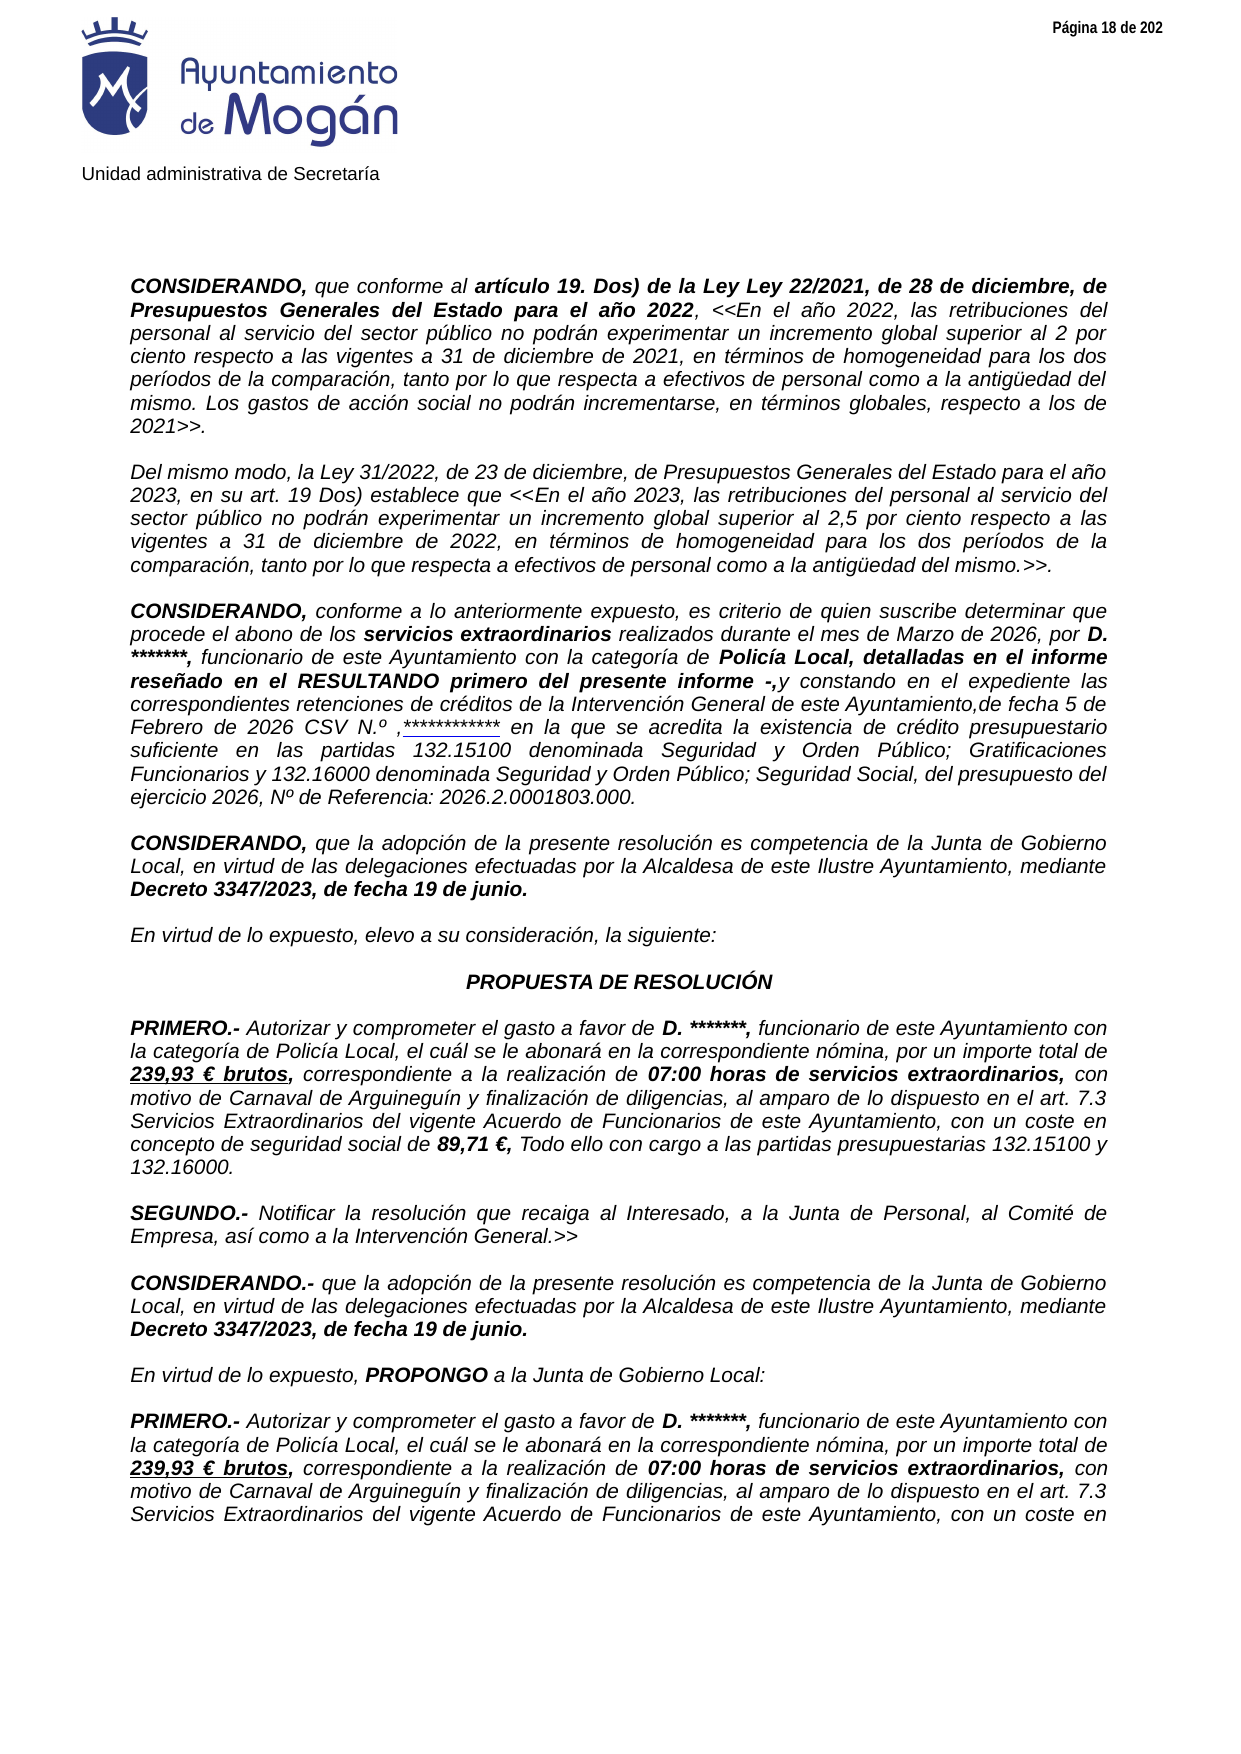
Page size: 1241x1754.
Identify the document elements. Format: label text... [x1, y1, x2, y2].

text CONSIDERANDO, que conforme al artículo 19. Dos) de la Ley Ley 22/2021, de 28 de diciembre, de Presupuestos Generales del Estado para el año 2022, <<En el año 2022, las retribuciones del personal al servicio del sector público no podrán experimentar un incremento global superior al 2 por ciento respecto a las vigentes a 31 de diciembre de 2021, en términos de homogeneidad para los dos períodos de la comparación, tanto por lo que respecta a efectivos de personal como a la antigüedad del mismo. Los gastos de acción social no podrán incrementarse, en términos globales, respecto a los de 2021>>. [130, 275, 1110, 437]
text CONSIDERANDO, que la adopción de la presente resolución es competencia de la Junta de Gobierno Local, en virtud de las delegaciones efectuadas por la Alcaldesa de este Ilustre Ayuntamiento, mediante Decreto 3347/2023, de fecha 19 de junio. [130, 831, 1110, 901]
text PRIMERO.- Autorizar y comprometer el gasto a favor de D. *******, funcionario de este Ayuntamiento con la categoría de Policía Local, el cuál se le abonará en la correspondiente nómina, por un importe total de 239,93 € brutos, correspondiente a la realización de 07:00 horas de servicios extraordinarios, con motivo de Carnaval de Arguineguín y finalización de diligencias, al amparo de lo dispuesto en el art. 7.3 Servicios Extraordinarios del vigente Acuerdo de Funcionarios de este Ayuntamiento, con un coste en concepto de seguridad social de 89,71 €, Todo ello con cargo a las partidas presupuestarias 132.15100 y 132.16000. [130, 1016, 1110, 1179]
text PRIMERO.- Autorizar y comprometer el gasto a favor de D. *******, funcionario de este Ayuntamiento con la categoría de Policía Local, el cuál se le abonará en la correspondiente nómina, por un importe total de 239,93 € brutos, correspondiente a la realización de 07:00 horas de servicios extraordinarios, con motivo de Carnaval de Arguineguín y finalización de diligencias, al amparo de lo dispuesto en el art. 7.3 Servicios Extraordinarios del vigente Acuerdo de Funcionarios de este Ayuntamiento, con un coste en [130, 1410, 1110, 1526]
text En virtud de lo expuesto, elevo a su consideración, la siguiente: [130, 924, 1110, 947]
text PROPUESTA DE RESOLUCIÓN [130, 970, 1110, 993]
text SEGUNDO.- Notificar la resolución que recaiga al Interesado, a la Junta de Personal, al Comité de Empresa, así como a la Intervención General.>> [130, 1202, 1110, 1248]
text Del mismo modo, la Ley 31/2022, de 23 de diciembre, de Presupuestos Generales del Estado para el año 2023, en su art. 19 Dos) establece que <<En el año 2023, las retribuciones del personal al servicio del sector público no podrán experimentar un incremento global superior al 2,5 por ciento respecto a las vigentes a 31 de diciembre de 2022, en términos de homogeneidad para los dos períodos de la comparación, tanto por lo que respecta a efectivos de personal como a la antigüedad del mismo.>>. [130, 460, 1110, 577]
text CONSIDERANDO.- que la adopción de la presente resolución es competencia de la Junta de Gobierno Local, en virtud de las delegaciones efectuadas por la Alcaldesa de este Ilustre Ayuntamiento, mediante Decreto 3347/2023, de fecha 19 de junio. [130, 1271, 1110, 1341]
text CONSIDERANDO, conforme a lo anteriormente expuesto, es criterio de quien suscribe determinar que procede el abono de los servicios extraordinarios realizados durante el mes de Marzo de 2026, por D. *******, funcionario de este Ayuntamiento con la categoría de Policía Local, detalladas en el informe reseñado en el RESULTANDO primero del presente informe -,y constando en el expediente las correspondientes retenciones de créditos de la Intervención General de este Ayuntamiento,de fecha 5 de Febrero de 2026 CSV N.º ,************ en la que se acredita la existencia de crédito presupuestario suficiente en las partidas 132.15100 denominada Seguridad y Orden Público; Gratificaciones Funcionarios y 132.16000 denominada Seguridad y Orden Público; Seguridad Social, del presupuesto del ejercicio 2026, Nº de Referencia: 2026.2.0001803.000. [130, 599, 1110, 808]
picture [81, 17, 398, 153]
text En virtud de lo expuesto, PROPONGO a la Junta de Gobierno Local: [130, 1364, 1110, 1387]
